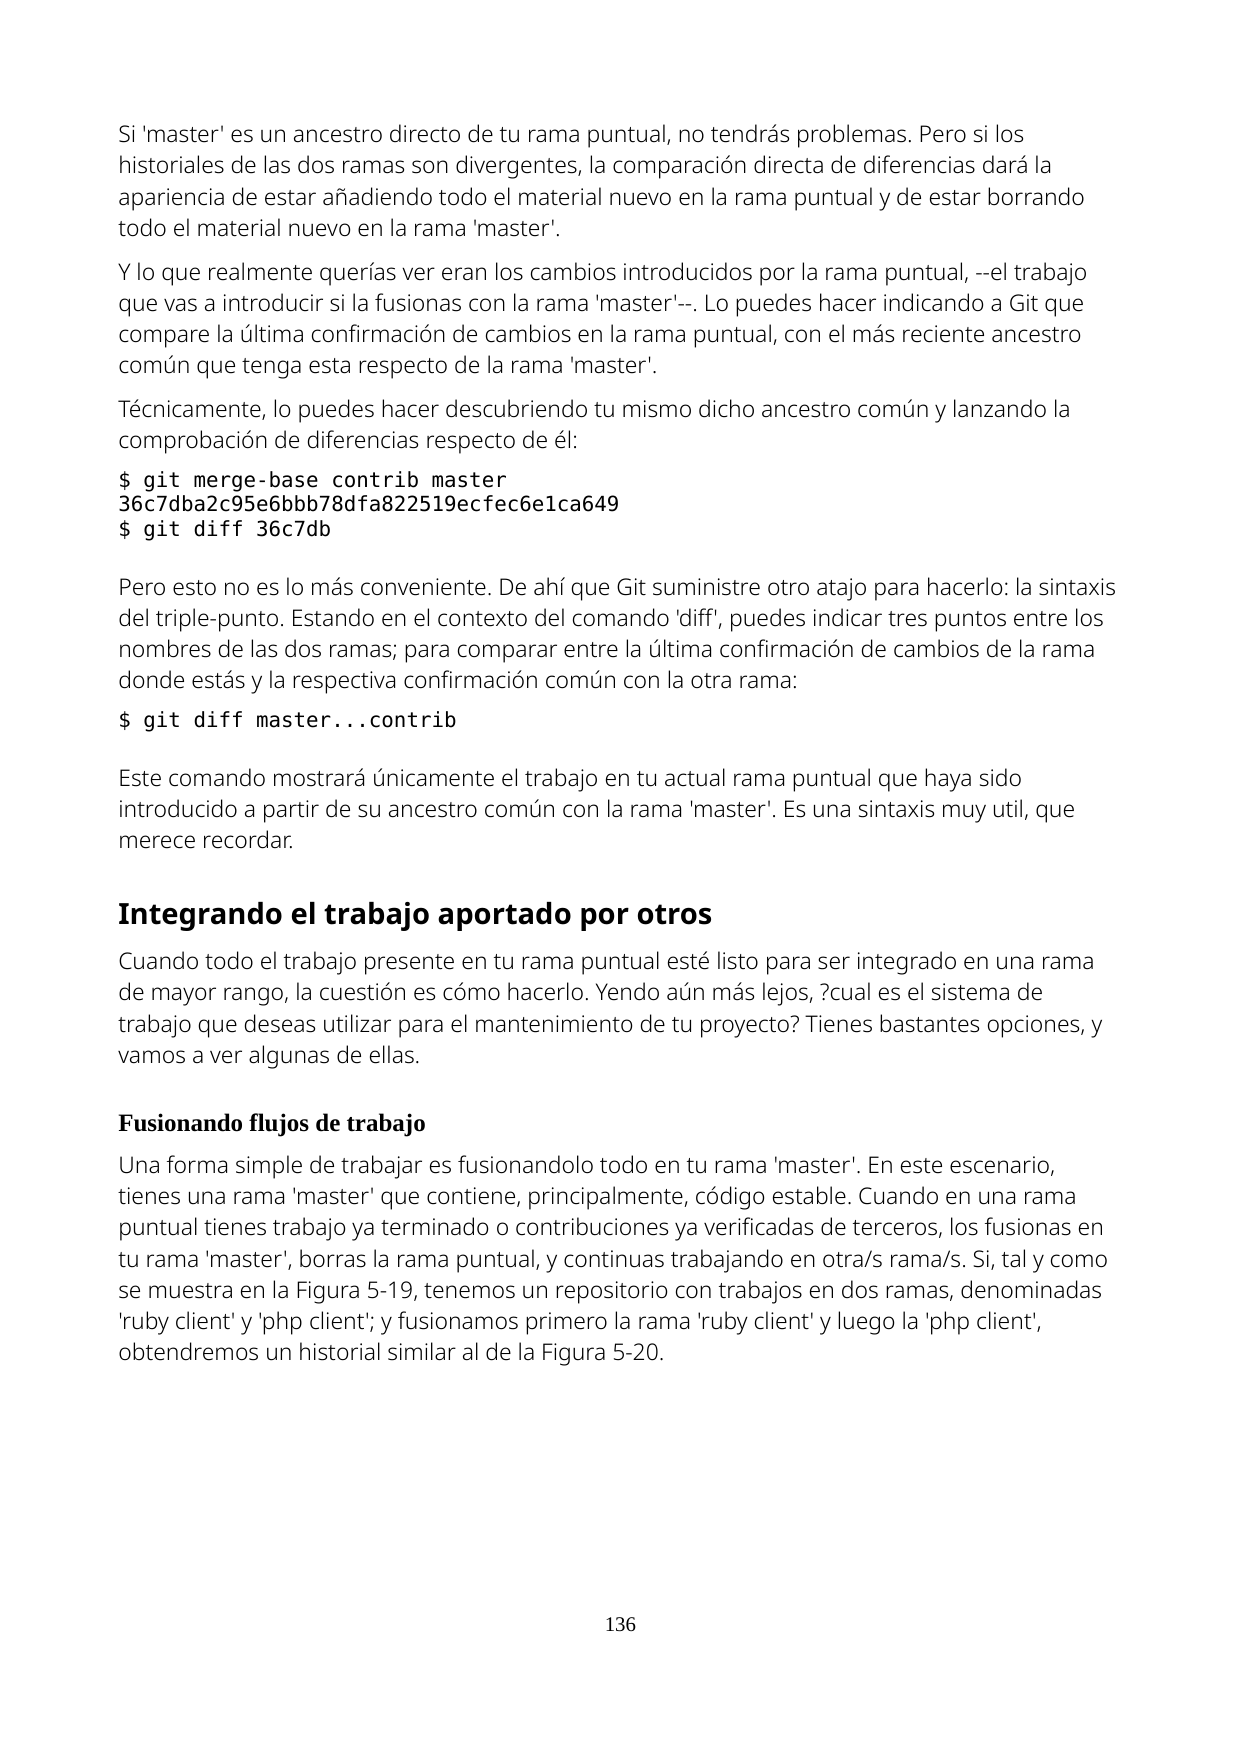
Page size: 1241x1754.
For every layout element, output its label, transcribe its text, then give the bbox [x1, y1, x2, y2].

text Una forma simple de trabajar es fusionandolo todo en tu rama 'master'. En este escenario, tienes una rama 'master' que contiene, principalmente, código estable. Cuando en una rama puntual tienes trabajo ya terminado o contribuciones ya verificadas de terceros, los fusionas en tu rama 'master', borras la rama puntual, y continuas trabajando en otra/s rama/s. Si, tal y como se muestra en la Figura 5-19, tenemos un repositorio con trabajos en dos ramas, denominadas 'ruby client' y 'php client'; y fusionamos primero la rama 'ruby client' y luego la 'php client', obtendremos un historial similar al de la Figura 5-20. [118, 1149, 1122, 1368]
text Pero esto no es lo más conveniente. De ahí que Git suministre otro atajo para hacerlo: la sintaxis del triple-punto. Estando en el contexto del comando 'diff', puedes indicar tres puntos entre los nombres de las dos ramas; para comparar entre la última confirmación de cambios de la rama donde estás y la respectiva confirmación común con la otra rama: [118, 570, 1122, 695]
text $ git diff master...contrib [118, 708, 1122, 732]
text Este comando mostrará únicamente el trabajo en tu actual rama puntual que haya sido introducido a partir de su ancestro común con la rama 'master'. Es una sintaxis muy util, que merece recordar. [118, 762, 1122, 855]
subtitle Integrando el trabajo aportado por otros [118, 893, 1122, 933]
text $ git diff 36c7db [118, 517, 1122, 541]
text Cuando todo el trabajo presente en tu rama puntual esté listo para ser integrado en una rama de mayor rango, la cuestión es cómo hacerlo. Yendo aún más lejos, ?cual es el sistema de trabajo que deseas utilizar para el mantenimiento de tu proyecto? Tienes bastantes opciones, y vamos a ver algunas de ellas. [118, 945, 1122, 1070]
text Y lo que realmente querías ver eran los cambios introducidos por la rama puntual, --el trabajo que vas a introducir si la fusionas con la rama 'master'--. Lo puedes hacer indicando a Git que compare la última confirmación de cambios en la rama puntual, con el más reciente ancestro común que tenga esta respecto de la rama 'master'. [118, 256, 1122, 381]
text Si 'master' es un ancestro directo de tu rama puntual, no tendrás problemas. Pero si los historiales de las dos ramas son divergentes, la comparación directa de diferencias dará la apariencia de estar añadiendo todo el material nuevo en la rama puntual y de estar borrando todo el material nuevo en la rama 'master'. [118, 118, 1122, 243]
text 36c7dba2c95e6bbb78dfa822519ecfec6e1ca649 [118, 492, 1122, 517]
subtitle Fusionando flujos de trabajo [118, 1108, 1122, 1136]
text Técnicamente, lo puedes hacer descubriendo tu mismo dicho ancestro común y lanzando la comprobación de diferencias respecto de él: [118, 393, 1122, 456]
text $ git merge-base contrib master [118, 468, 1122, 492]
